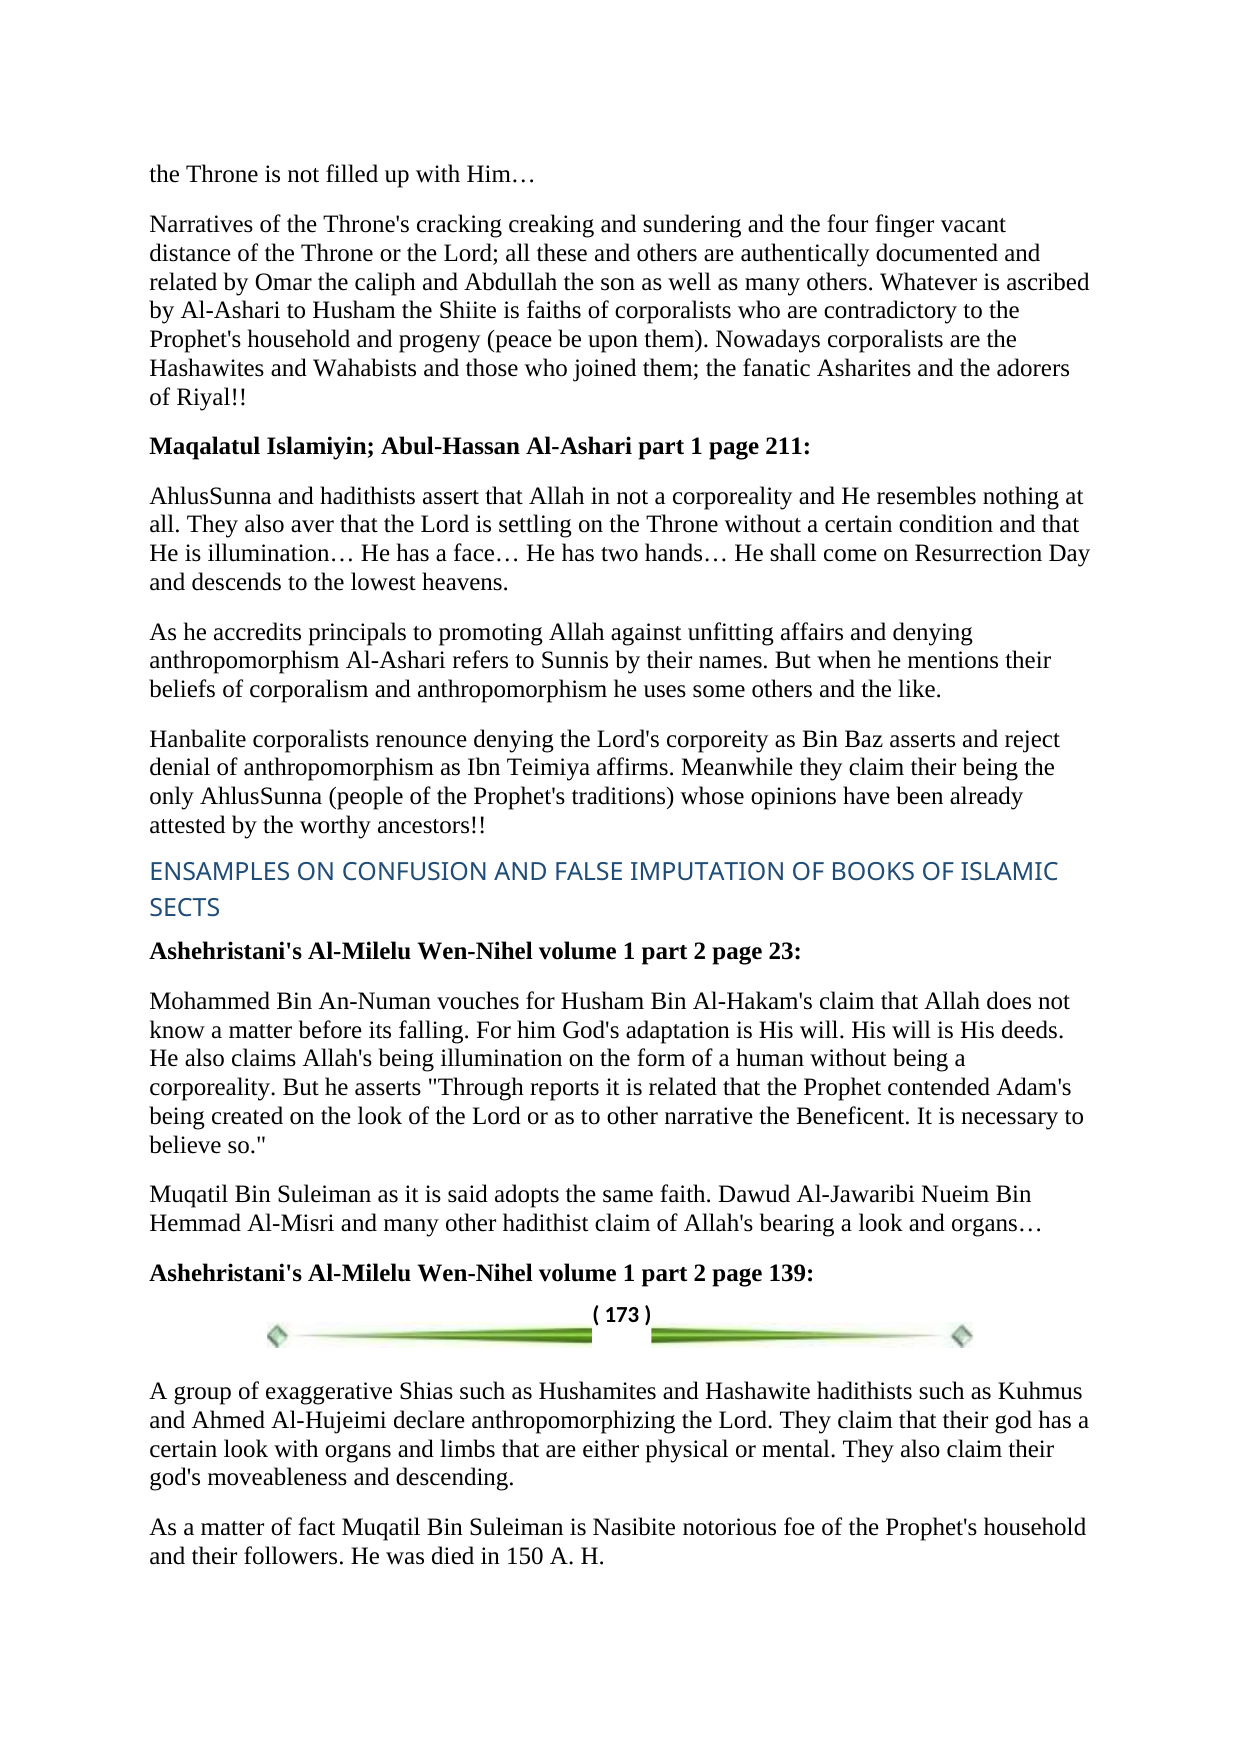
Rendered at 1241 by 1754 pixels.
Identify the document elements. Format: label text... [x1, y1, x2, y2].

table_header ( 173 ) A group of exaggerative Shias such as Hushamites and Hashawite hadithists such as Kuhmus and Ahmed Al-­Hujeimi declare anthropomorphizing the Lord. They claim that their god has a certain look with organs and limbs that are either physical or mental. They also claim their god's moveableness and descending. As a matter of fact Muqatil Bin Suleiman is Nasibite ­notorious foe of the Prophet's household and their followers­. He was died in 150 A. H. [148, 1299, 1093, 1582]
table_header the Throne is not filled up with Him… Narratives of the Throne's cracking creaking and sundering and the four finger vacant distance of the Throne or the Lord; all these and others are authentically documented and related by Omar the caliph and Abdullah the son as well as many others. Whatever is ascribed by Al-­Ashari to Husham the Shiite is faiths of corporalists who are contradictory to the Prophet's household and progeny (peace be upon them). Nowadays corporalists are the Hashawites and Wahabists and those who joined them; the fanatic Asharites and the adorers of Riyal!! Maqalatul Islamiyin; Abul­-Hassan Al-­Ashari part 1 page 211: Ahlus­Sunna and hadithists assert that Allah in not a corporeality and He resembles nothing at all. They also aver that the Lord is settling on the Throne without a certain condition and that He is illumination… He has a face… He has two hands… He shall come on Resurrection Day and descends to the lowest heavens. As he accredits principals to promoting Allah against unfitting affairs and denying anthropomorphism Al-­Ashari refers to Sunnis by their names. But when he mentions their beliefs of corporalism and anthropomorphism he uses some others and the like. Hanbalite corporalists renounce denying the Lord's corporeity as Bin Baz asserts and reject denial of anthropomorphism as Ibn Teimiya affirms. Meanwhile they claim their being the only Ahlus­Sunna (people of the Prophet's traditions) whose opinions have been already attested by the worthy ancestors!! ENSAMPLES ON CONFUSION AND FALSE IMPUTATION OF BOOKS OF ISLAMIC SECTS Ashehristani's Al-­Milelu Wen-­Nihel volume 1 part 2 page 23: Mohammed Bin An-­Numan vouches for Husham Bin Al-­Hakam's claim that Allah does not know a matter before its falling. For him God's adaptation is His will. His will is His deeds. He also claims Allah's being illumination on the form of a human without being a corporeality. But he asserts "Through reports it is related that the Prophet contended Adam's being created on the look of the Lord or as to other narrative the Beneficent. It is necessary to believe so." Muqatil Bin Suleiman as it is said adopts the same faith. Dawud Al-­Jawaribi Nueim Bin Hemmad Al-­Misri and many other hadithist claim of Allah's bearing a look and organs… Ashehristani's Al-­Milelu Wen­-Nihel volume 1 part 2 page 139: [148, 148, 1093, 1298]
